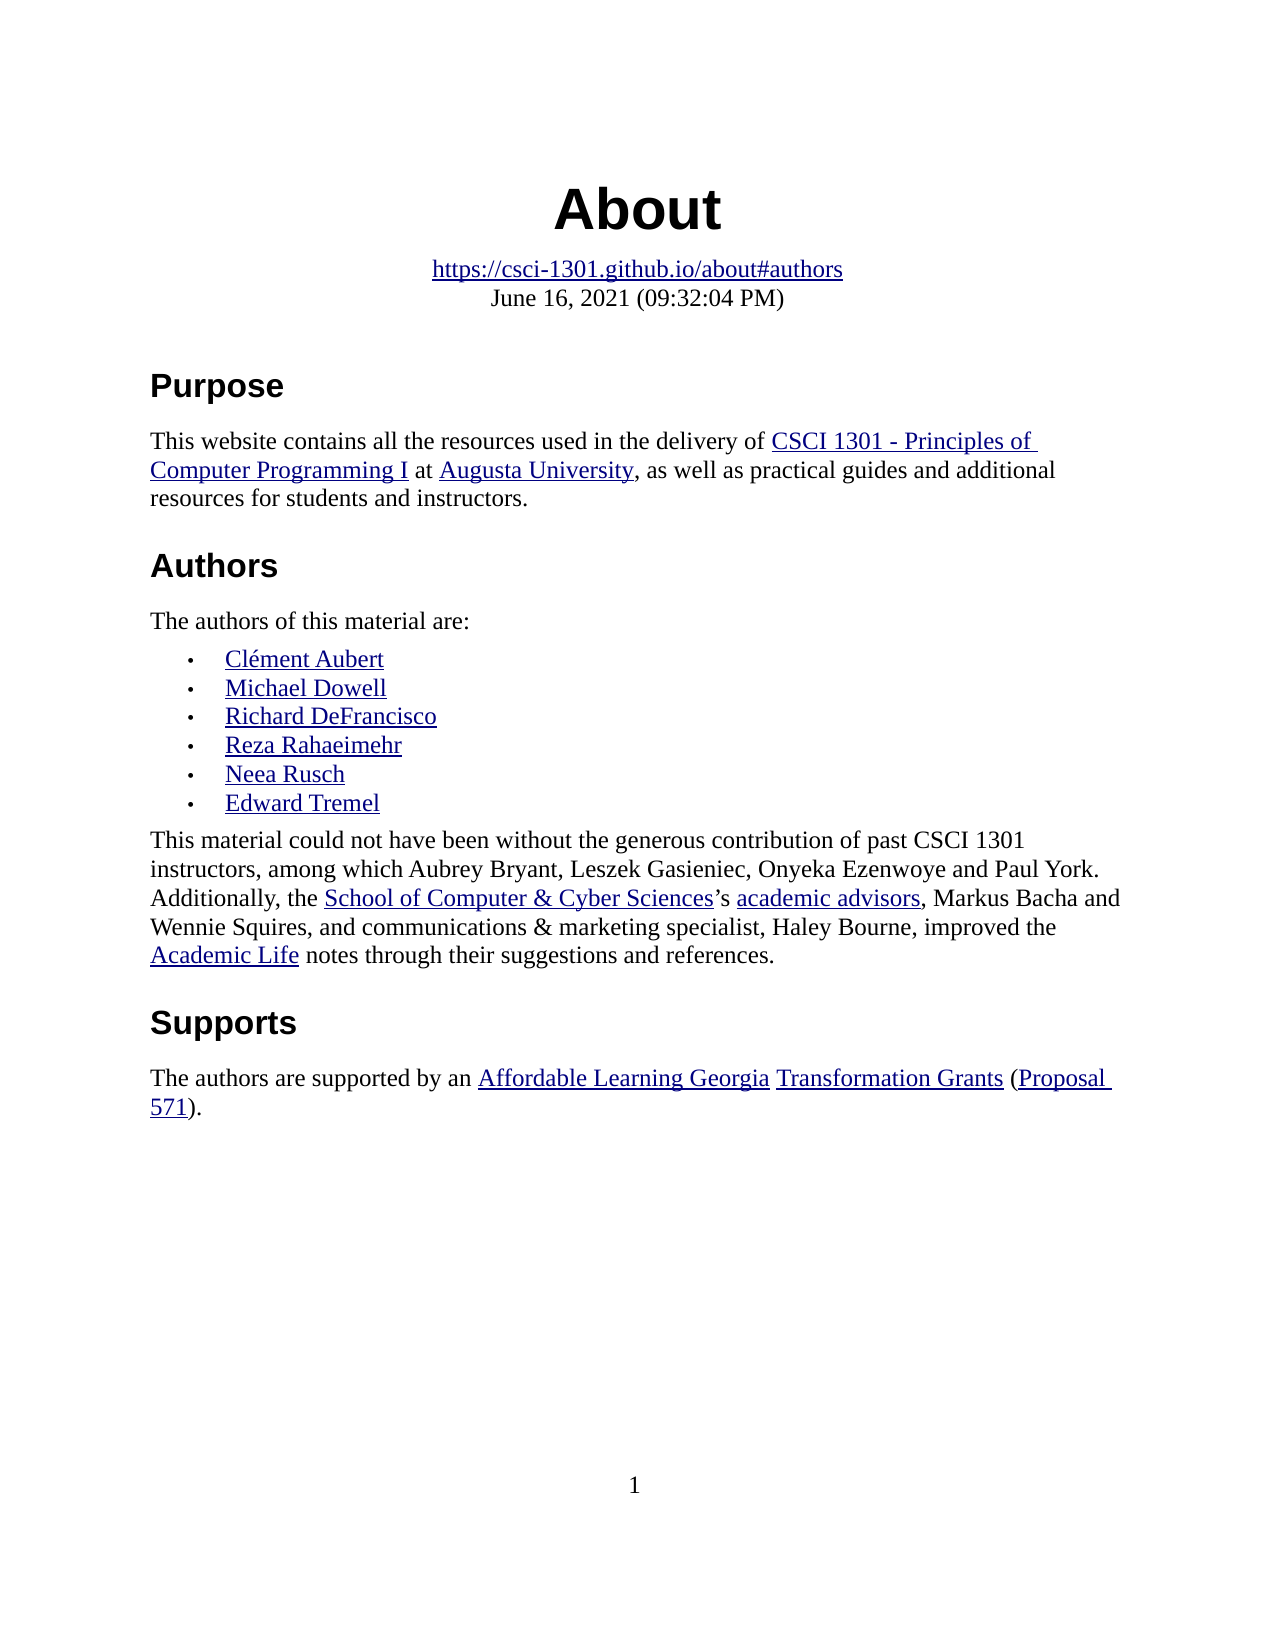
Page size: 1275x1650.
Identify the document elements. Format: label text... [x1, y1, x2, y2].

list Michael Dowell [187, 673, 1125, 701]
subtitle Supports [150, 1003, 1125, 1042]
list Reza Rahaeimehr [187, 730, 1125, 759]
subtitle Authors [150, 546, 1125, 585]
text The authors of this material are: [150, 606, 1125, 635]
list Richard DeFrancisco [187, 701, 1125, 730]
text https://csci-1301.github.io/about#authors [150, 254, 1125, 283]
text June 16, 2021 (09:32:04 PM) [150, 283, 1125, 312]
title About [150, 175, 1125, 242]
list Edward Tremel [187, 788, 1125, 816]
subtitle Purpose [150, 366, 1125, 404]
text The authors are supported by an Affordable Learning Georgia Transformation Grants (Proposal 571). [150, 1063, 1125, 1121]
list Neea Rusch [187, 759, 1125, 788]
text This material could not have been without the generous contribution of past CSCI 1301 instructors, among which Aubrey Bryant, Leszek Gasieniec, Onyeka Ezenwoye and Paul York. Additionally, the School of Computer & Cyber Sciences’s academic advisors, Markus Bacha and Wennie Squires, and communications & marketing specialist, Haley Bourne, improved the Academic Life notes through their suggestions and references. [150, 825, 1125, 969]
text This website contains all the resources used in the delivery of CSCI 1301 - Principles of Computer Programming I at Augusta University, as well as practical guides and additional resources for students and instructors. [150, 426, 1125, 512]
list Clément Aubert [187, 644, 1125, 673]
